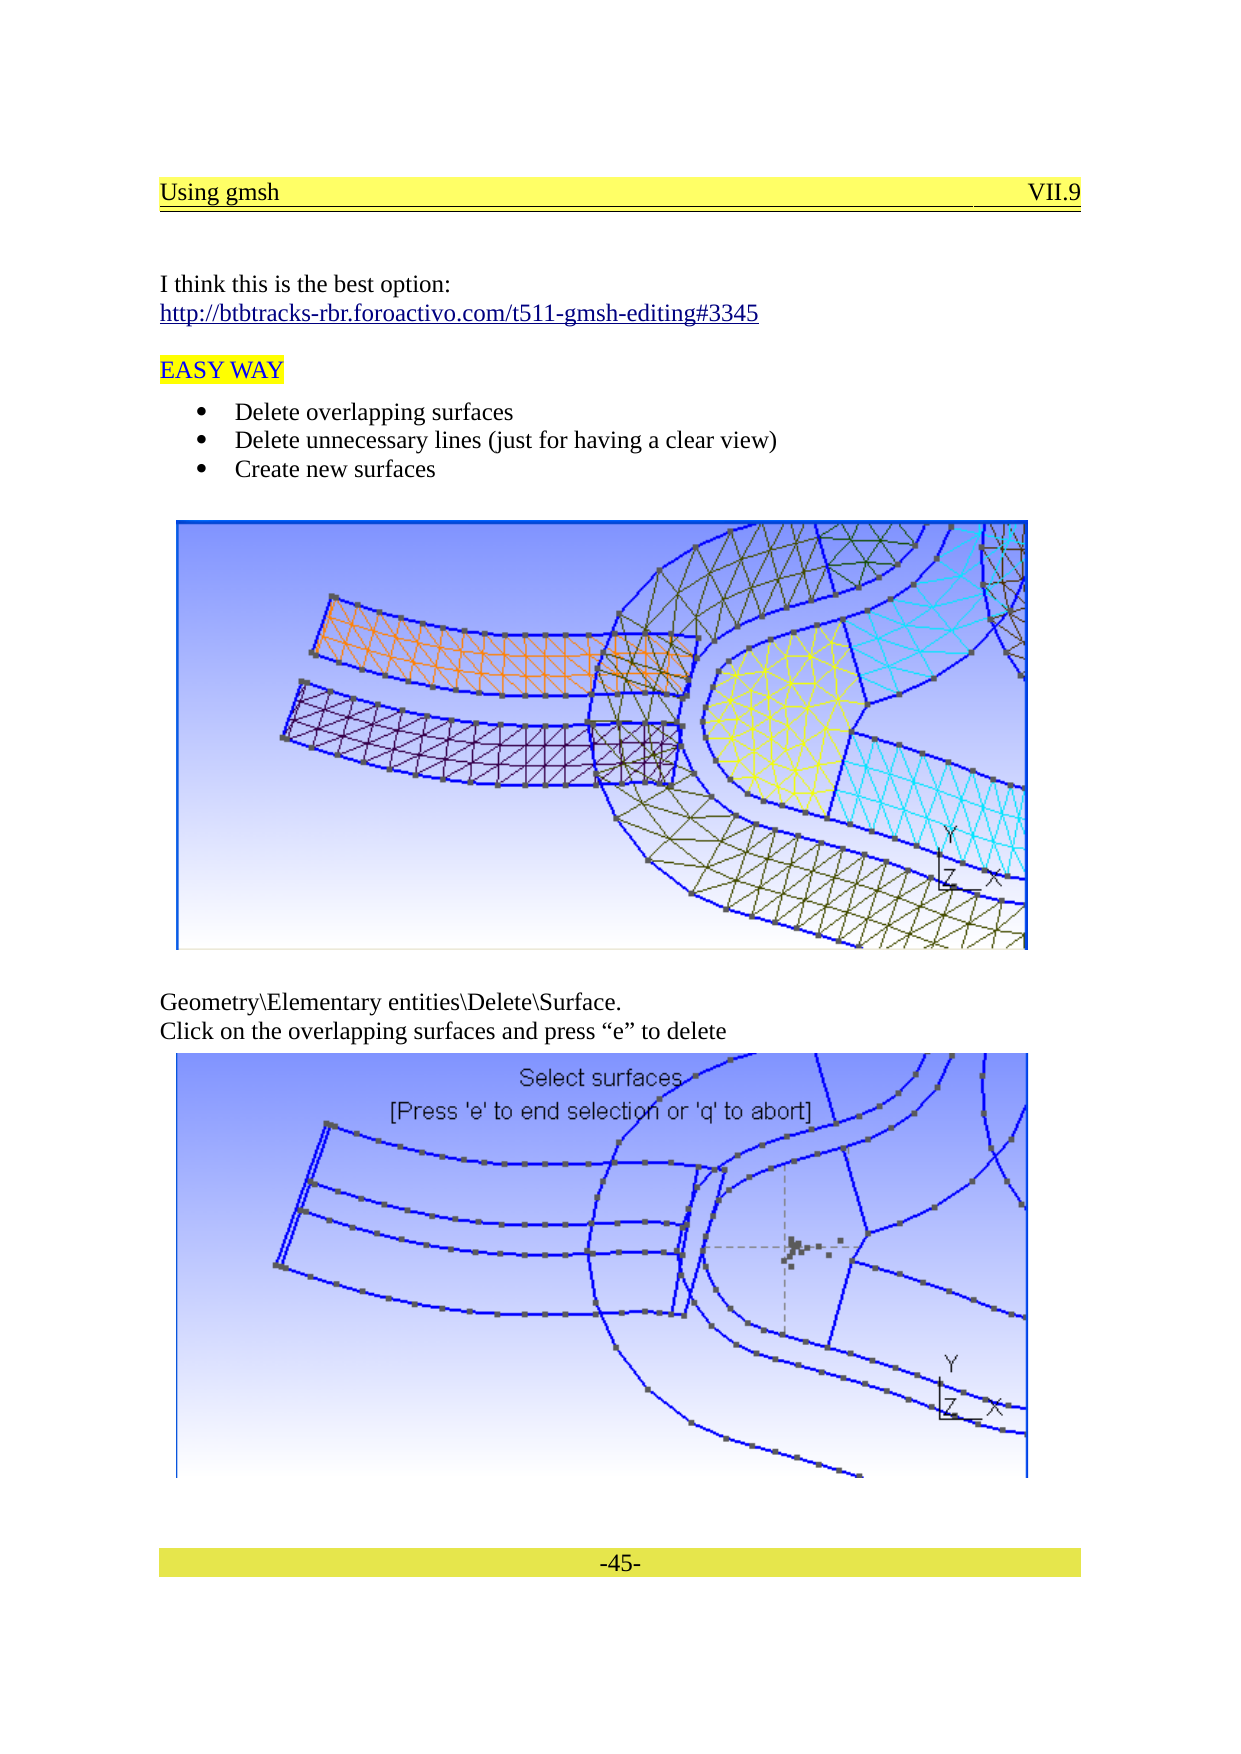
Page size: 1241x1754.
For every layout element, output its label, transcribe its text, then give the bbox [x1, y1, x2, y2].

text EASY WAY [159, 355, 1081, 384]
list Create new surfaces [197, 454, 1081, 483]
picture [176, 520, 1028, 950]
list Delete overlapping surfaces [197, 397, 1081, 425]
picture [176, 1053, 1029, 1478]
text I think this is the best option: [159, 269, 1081, 298]
list Delete unnecessary lines (just for having a clear view) [197, 425, 1081, 454]
text Geometry\Elementary entities\Delete\Surface. [159, 987, 1081, 1016]
text http://btbtracks-rbr.foroactivo.com/t511-gmsh-editing#3345 [159, 298, 1081, 327]
text Click on the overlapping surfaces and press “e” to delete [159, 1016, 1081, 1045]
